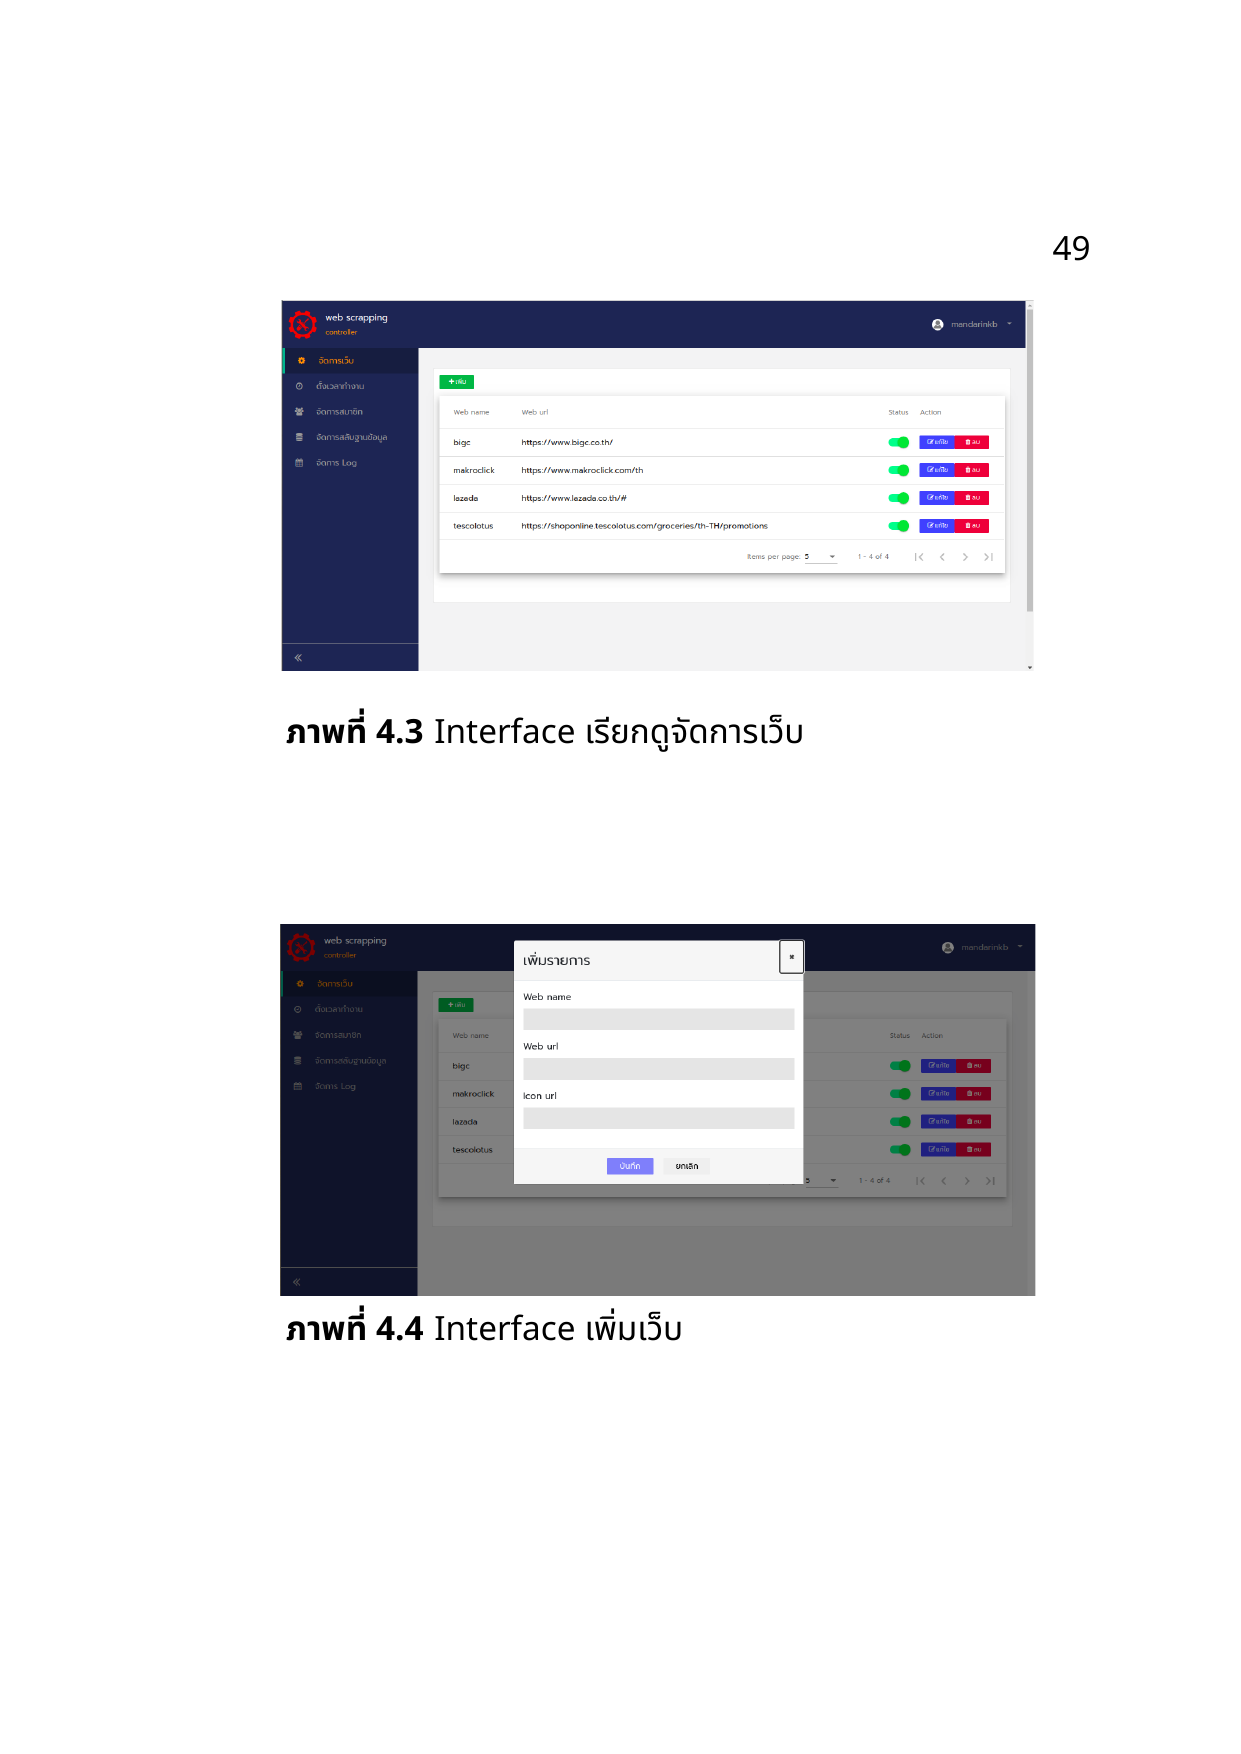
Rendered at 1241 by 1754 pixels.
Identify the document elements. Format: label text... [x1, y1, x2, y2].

picture [281, 300, 1034, 671]
picture [280, 924, 1036, 1296]
text ภาพที่ 4.3 Interface เรียกดูจัดการเว็บ [225, 671, 1091, 758]
text ภาพที่ 4.4 Interface เพิ่มเว็บ [225, 1296, 1091, 1355]
